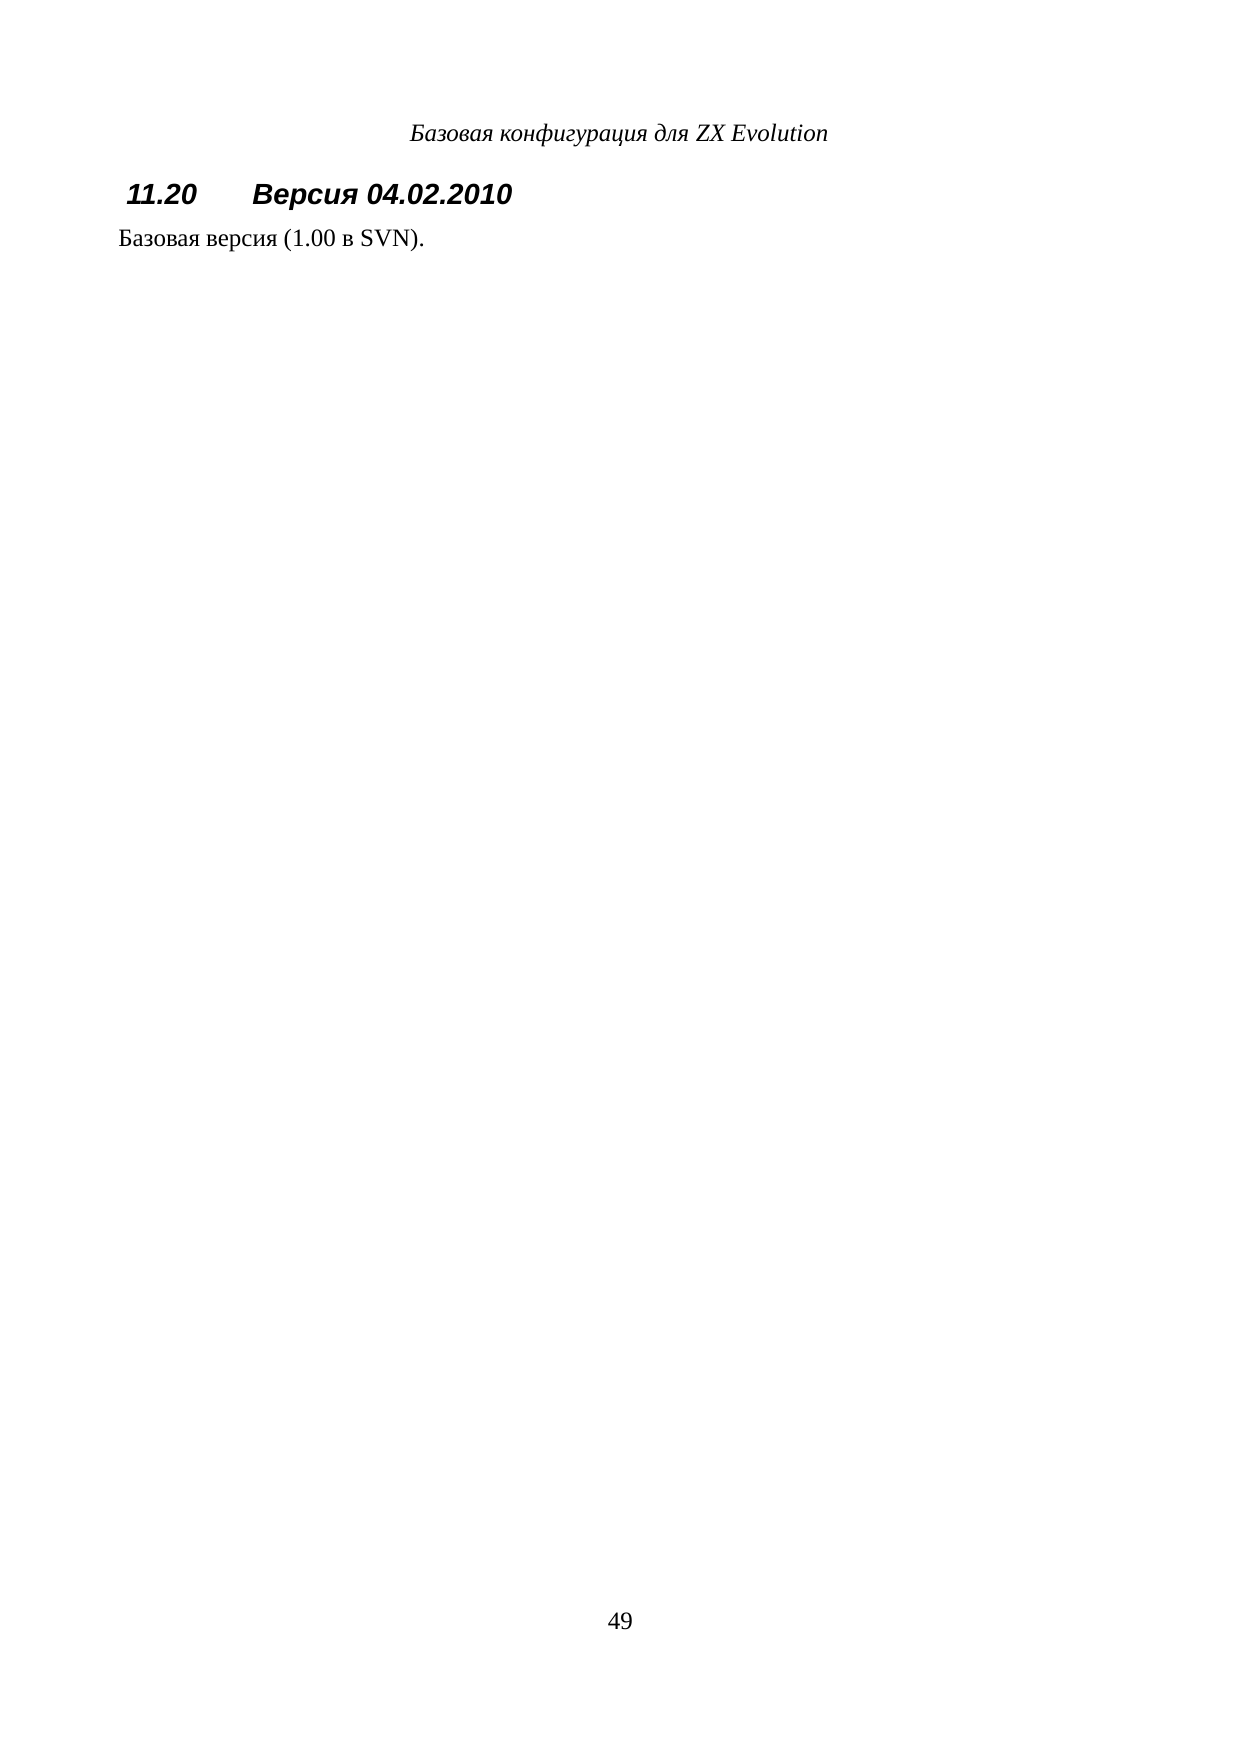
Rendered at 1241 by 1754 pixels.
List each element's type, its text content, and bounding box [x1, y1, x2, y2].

subtitle Версия 04.02.2010 [118, 177, 1122, 211]
text Базовая версия (1.00 в SVN). [118, 223, 1122, 252]
